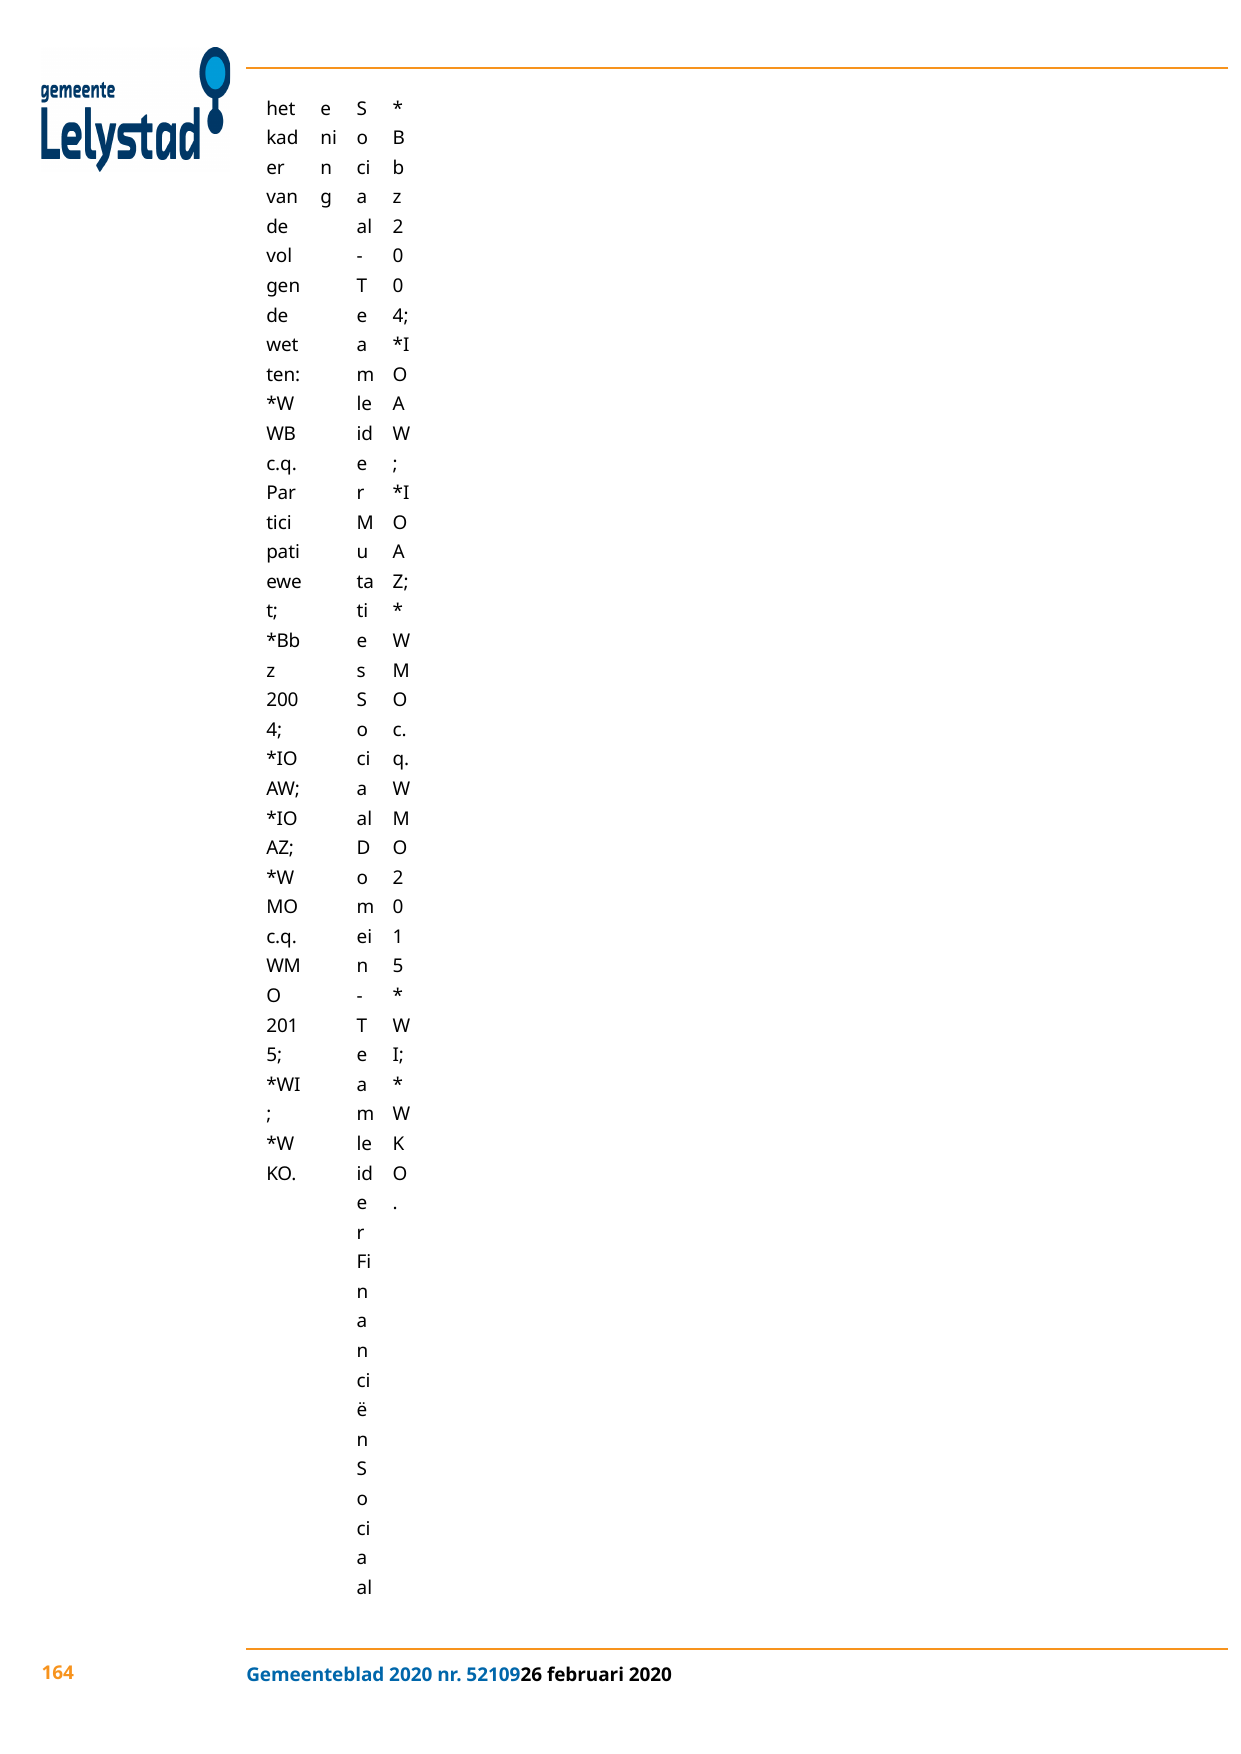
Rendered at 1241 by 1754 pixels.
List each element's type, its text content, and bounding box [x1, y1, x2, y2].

table_cell [429, 95, 465, 1600]
table_cell [338, 95, 356, 1600]
table_cell [645, 95, 663, 1600]
table_cell [537, 95, 555, 1600]
table_cell *Bbz 2004; *IOAW; *IOAZ; *WMO c.q. WMO 2015 *WI; *WKO. [393, 95, 411, 1600]
table_cell [664, 95, 681, 1600]
table_cell [302, 95, 320, 1600]
table_cell [465, 95, 501, 1600]
table_cell [374, 95, 392, 1600]
table_cell het kader van de volgende wetten: *WWB c.q. Participatiewet; *Bbz 2004; *IOAW; *IOAZ; *WMOc.q. WMO 2015; *WI; *WKO. [266, 95, 302, 1600]
table_cell ening [320, 95, 338, 1600]
picture [41, 47, 231, 172]
table_cell [501, 95, 537, 1600]
table_cell [411, 95, 429, 1600]
table_cell Sociaal - Teamleider Mutaties Sociaal Domein - Teamleider Financiën Sociaal [356, 95, 374, 1600]
table_cell [248, 95, 266, 1600]
table_cell [555, 95, 573, 1600]
table_cell [591, 95, 609, 1600]
table_cell [627, 95, 645, 1600]
table_cell [573, 95, 591, 1600]
table_cell [609, 95, 627, 1600]
